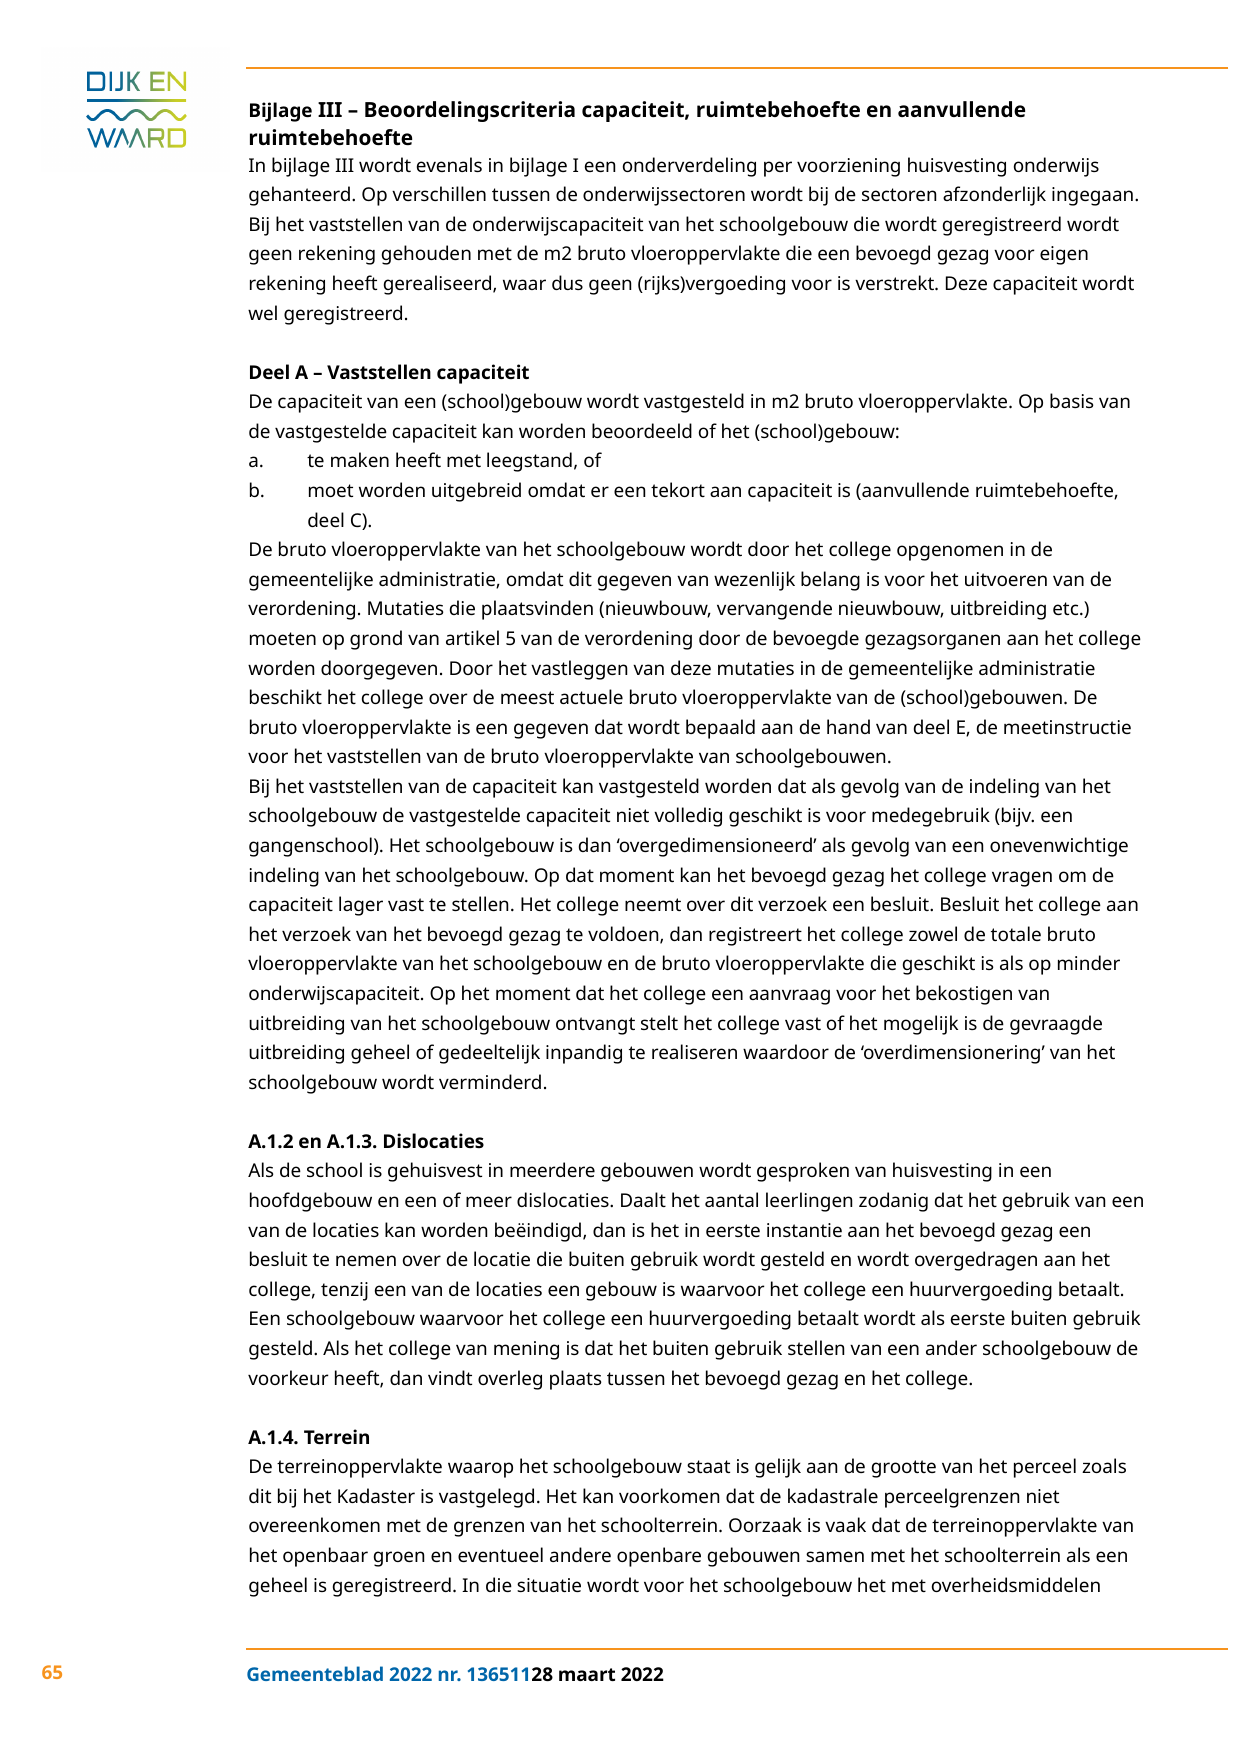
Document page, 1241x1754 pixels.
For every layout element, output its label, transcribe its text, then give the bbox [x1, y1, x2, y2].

text Deel A – Vaststellen capaciteit [248, 359, 1152, 384]
text Bijlage III – Beoordelingscriteria capaciteit, ruimtebehoefte en aanvullende ruimtebehoefte [248, 95, 1152, 152]
text A.1.4. Terrein [248, 1424, 1152, 1449]
list te maken heeft met leegstand, of [248, 448, 1152, 473]
text De capaciteit van een (school)gebouw wordt vastgesteld in m2 bruto vloeroppervlakte. Op basis van de vastgestelde capaciteit kan worden beoordeeld of het (school)gebouw: [248, 388, 1152, 444]
text Als de school is gehuisvest in meerdere gebouwen wordt gesproken van huisvesting in een hoofdgebouw en een of meer dislocaties. Daalt het aantal leerlingen zodanig dat het gebruik van een van de locaties kan worden beëindigd, dan is het in eerste instantie aan het bevoegd gezag een besluit te nemen over de locatie die buiten gebruik wordt gesteld en wordt overgedragen aan het college, tenzij een van de locaties een gebouw is waarvoor het college een huurvergoeding betaalt. Een schoolgebouw waarvoor het college een huurvergoeding betaalt wordt als eerste buiten gebruik gesteld. Als het college van mening is dat het buiten gebruik stellen van een ander schoolgebouw de voorkeur heeft, dan vindt overleg plaats tussen het bevoegd gezag en het college. [248, 1158, 1152, 1390]
text In bijlage III wordt evenals in bijlage I een onderverdeling per voorziening huisvesting onderwijs gehanteerd. Op verschillen tussen de onderwijssectoren wordt bij de sectoren afzonderlijk ingegaan. [248, 152, 1152, 207]
text Bij het vaststellen van de onderwijscapaciteit van het schoolgebouw die wordt geregistreerd wordt geen rekening gehouden met de m2 bruto vloeroppervlakte die een bevoegd gezag voor eigen rekening heeft gerealiseerd, waar dus geen (rijks)vergoeding voor is verstrekt. Deze capaciteit wordt wel geregistreerd. [248, 211, 1152, 325]
text Bij het vaststellen van de capaciteit kan vastgesteld worden dat als gevolg van de indeling van het schoolgebouw de vastgestelde capaciteit niet volledig geschikt is voor medegebruik (bijv. een gangenschool). Het schoolgebouw is dan ‘overgedimensioneerd’ als gevolg van een onevenwichtige indeling van het schoolgebouw. Op dat moment kan het bevoegd gezag het college vragen om de capaciteit lager vast te stellen. Het college neemt over dit verzoek een besluit. Besluit het college aan het verzoek van het bevoegd gezag te voldoen, dan registreert het college zowel de totale bruto vloeroppervlakte van het schoolgebouw en de bruto vloeroppervlakte die geschikt is als op minder onderwijscapaciteit. Op het moment dat het college een aanvraag voor het bekostigen van uitbreiding van het schoolgebouw ontvangt stelt het college vast of het mogelijk is de gevraagde uitbreiding geheel of gedeeltelijk inpandig te realiseren waardoor de ‘overdimensionering’ van het schoolgebouw wordt verminderd. [248, 773, 1152, 1094]
list moet worden uitgebreid omdat er een tekort aan capaciteit is (aanvullende ruimtebehoefte, deel C). [248, 477, 1152, 532]
picture [41, 47, 231, 172]
text A.1.2 en A.1.3. Dislocaties [248, 1128, 1152, 1154]
text De bruto vloeroppervlakte van het schoolgebouw wordt door het college opgenomen in de gemeentelijke administratie, omdat dit gegeven van wezenlijk belang is voor het uitvoeren van de verordening. Mutaties die plaatsvinden (nieuwbouw, vervangende nieuwbouw, uitbreiding etc.) moeten op grond van artikel 5 van de verordening door de bevoegde gezagsorganen aan het college worden doorgegeven. Door het vastleggen van deze mutaties in de gemeentelijke administratie beschikt het college over de meest actuele bruto vloeroppervlakte van de (school)gebouwen. De bruto vloeroppervlakte is een gegeven dat wordt bepaald aan de hand van deel E, de meetinstructie voor het vaststellen van de bruto vloeroppervlakte van schoolgebouwen. [248, 536, 1152, 769]
text De terreinoppervlakte waarop het schoolgebouw staat is gelijk aan de grootte van het perceel zoals dit bij het Kadaster is vastgelegd. Het kan voorkomen dat de kadastrale perceelgrenzen niet overeenkomen met de grenzen van het schoolterrein. Oorzaak is vaak dat de terreinoppervlakte van het openbaar groen en eventueel andere openbare gebouwen samen met het schoolterrein als een geheel is geregistreerd. In die situatie wordt voor het schoolgebouw het met overheidsmiddelen [248, 1453, 1152, 1597]
